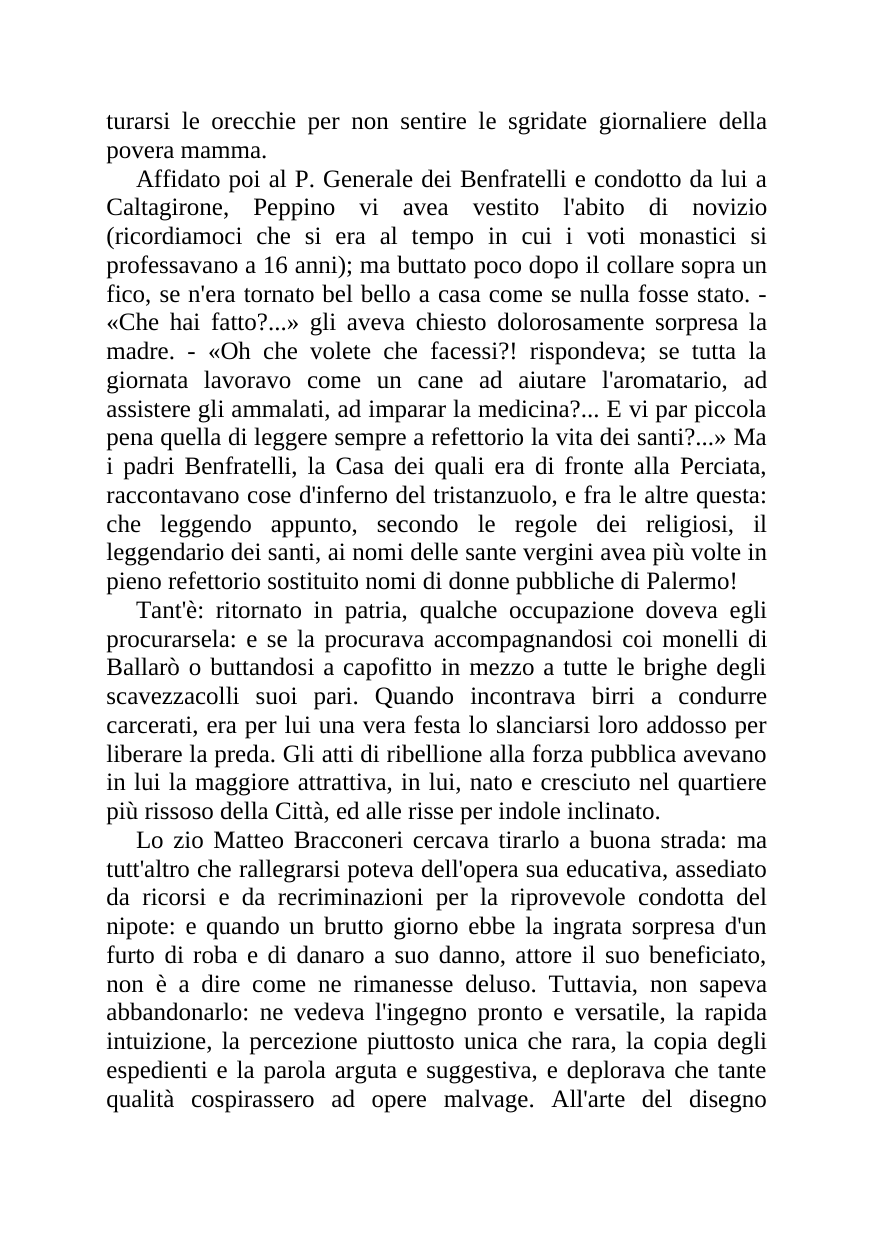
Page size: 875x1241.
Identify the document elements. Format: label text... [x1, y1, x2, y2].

text turarsi le orecchie per non sentire le sgridate giornaliere della povera mamma. [106, 106, 768, 164]
text Lo zio Matteo Bracconeri cercava tirarlo a buona strada: ma tutt'altro che rallegrarsi poteva dell'opera sua educativa, assediato da ricorsi e da recriminazioni per la riprovevole condotta del nipote: e quando un brutto giorno ebbe la ingrata sorpresa d'un furto di roba e di danaro a suo danno, attore il suo beneficiato, non è a dire come ne rimanesse deluso. Tuttavia, non sapeva abbandonarlo: ne vedeva l'ingegno pronto e versatile, la rapida intuizione, la percezione piuttosto unica che rara, la copia degli espedienti e la parola arguta e suggestiva, e deplorava che tante qualità cospirassero ad opere malvage. All'arte del disegno [106, 825, 768, 1112]
text Affidato poi al P. Generale dei Benfratelli e condotto da lui a Caltagirone, Peppino vi avea vestito l'abito di novizio (ricordiamoci che si era al tempo in cui i voti monastici si professavano a 16 anni); ma buttato poco dopo il collare sopra un fico, se n'era tornato bel bello a casa come se nulla fosse stato. - «Che hai fatto?...» gli aveva chiesto dolorosamente sorpresa la madre. - «Oh che volete che facessi?! rispondeva; se tutta la giornata lavoravo come un cane ad aiutare l'aromatario, ad assistere gli ammalati, ad imparar la medicina?... E vi par piccola pena quella di leggere sempre a refettorio la vita dei santi?...» Ma i padri Benfratelli, la Casa dei quali era di fronte alla Perciata, raccontavano cose d'inferno del tristanzuolo, e fra le altre questa: che leggendo appunto, secondo le regole dei religiosi, il leggendario dei santi, ai nomi delle sante vergini avea più volte in pieno refettorio sostituito nomi di donne pubbliche di Palermo! [106, 164, 768, 595]
text Tant'è: ritornato in patria, qualche occupazione doveva egli procurarsela: e se la procurava accompagnandosi coi monelli di Ballarò o buttandosi a capofitto in mezzo a tutte le brighe degli scavezzacolli suoi pari. Quando incontrava birri a condurre carcerati, era per lui una vera festa lo slanciarsi loro addosso per liberare la preda. Gli atti di ribellione alla forza pubblica avevano in lui la maggiore attrattiva, in lui, nato e cresciuto nel quartiere più rissoso della Città, ed alle risse per indole inclinato. [106, 595, 768, 825]
